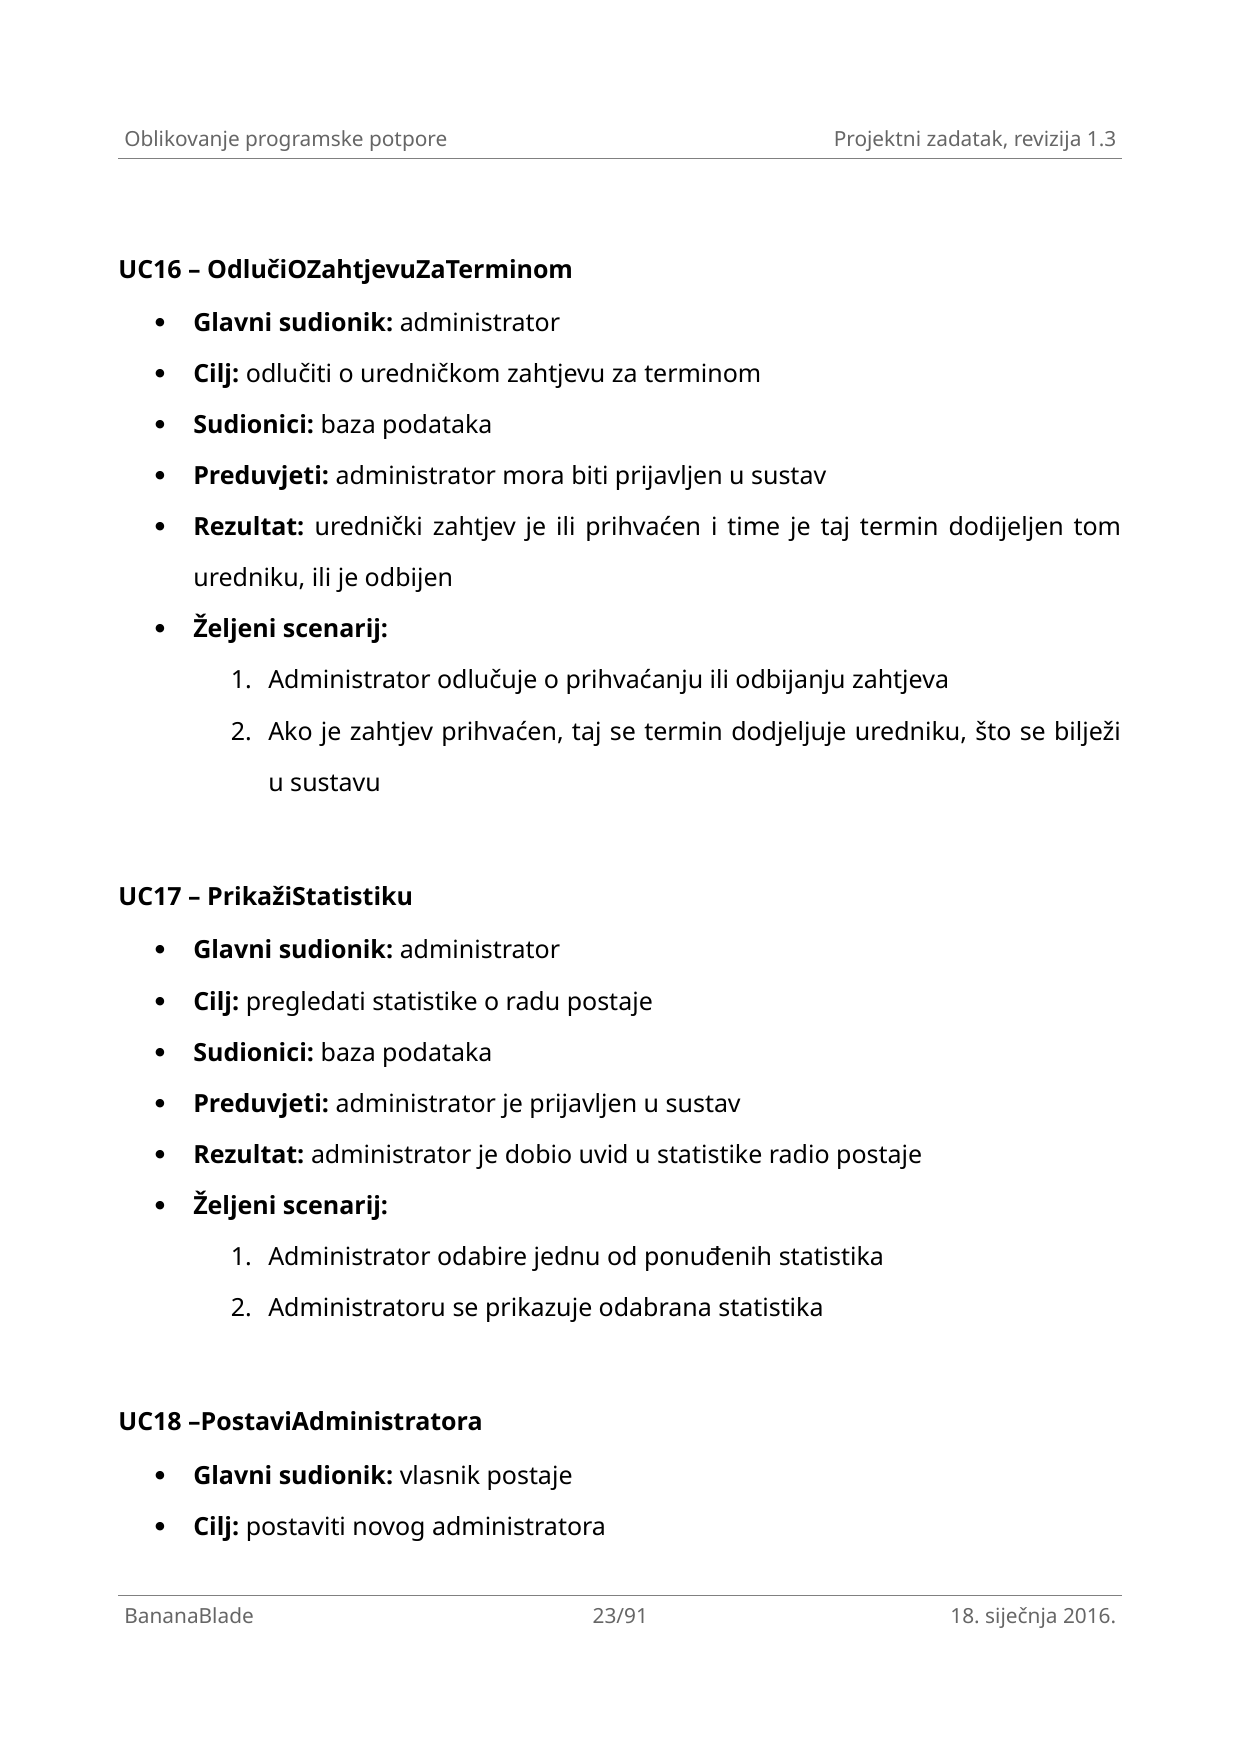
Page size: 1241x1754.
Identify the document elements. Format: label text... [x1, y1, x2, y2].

list Rezultat: urednički zahtjev je ili prihvaćen i time je taj termin dodijeljen tom uredniku, ili je odbijen [156, 509, 1122, 594]
list Administrator odlučuje o prihvaćanju ili odbijanju zahtjeva [231, 662, 1122, 696]
list Cilj: postaviti novog administratora [156, 1508, 1122, 1542]
subtitle UC17 – PrikažiStatistiku [118, 879, 1122, 913]
list Preduvjeti: administrator mora biti prijavljen u sustav [156, 458, 1122, 492]
list Administratoru se prikazuje odabrana statistika [231, 1289, 1122, 1323]
list Sudionici: baza podataka [156, 1034, 1122, 1068]
list Cilj: pregledati statistike o radu postaje [156, 983, 1122, 1017]
list Glavni sudionik: administrator [156, 305, 1122, 339]
list Ako je zahtjev prihvaćen, taj se termin dodjeljuje uredniku, što se bilježi u sustavu [231, 713, 1122, 798]
list Željeni scenarij: [156, 611, 1122, 645]
list Sudionici: baza podataka [156, 407, 1122, 441]
list Cilj: odlučiti o uredničkom zahtjevu za terminom [156, 356, 1122, 390]
list Glavni sudionik: administrator [156, 932, 1122, 966]
subtitle UC18 –PostaviAdministratora [118, 1404, 1122, 1438]
list Administrator odabire jednu od ponuđenih statistika [231, 1238, 1122, 1272]
list Glavni sudionik: vlasnik postaje [156, 1457, 1122, 1491]
list Rezultat: administrator je dobio uvid u statistike radio postaje [156, 1136, 1122, 1170]
subtitle UC16 – OdlučiOZahtjevuZaTerminom [118, 252, 1122, 286]
list Željeni scenarij: [156, 1187, 1122, 1221]
list Preduvjeti: administrator je prijavljen u sustav [156, 1085, 1122, 1119]
